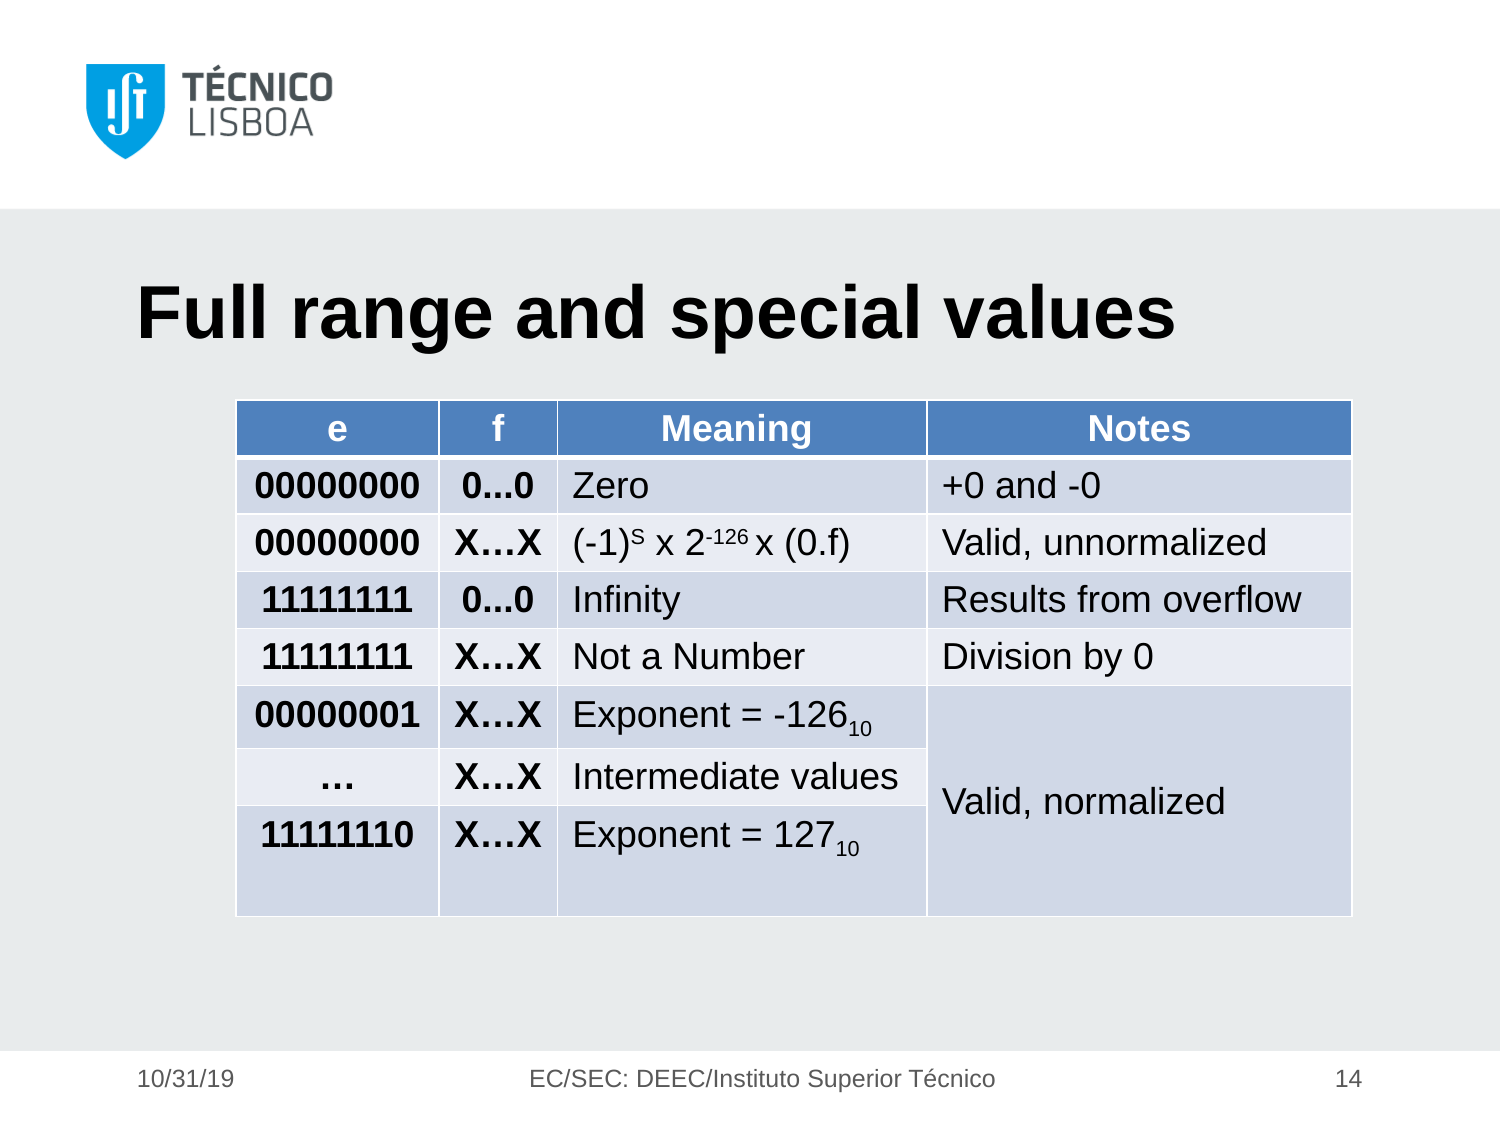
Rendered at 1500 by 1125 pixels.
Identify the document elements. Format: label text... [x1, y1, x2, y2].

table_cell 11111111 [237, 572, 438, 628]
table_cell Exponent = -12610 [558, 686, 926, 748]
table_cell 00000000 [237, 515, 438, 571]
slide_number [1077, 1052, 1378, 1103]
table_cell Results from overflow [928, 572, 1351, 628]
table_cell 0...0 [440, 572, 557, 628]
table_cell 00000001 [237, 686, 438, 748]
table_cell Intermediate values [558, 749, 926, 805]
table_cell X…X [440, 749, 557, 805]
table_cell X…X [440, 806, 557, 916]
table_cell (-1)S x 2-126 x (0.f) [558, 515, 926, 571]
table_cell X…X [440, 515, 557, 571]
table_cell Infinity [558, 572, 926, 628]
table_cell X…X [440, 686, 557, 748]
table_cell 11111110 [237, 806, 438, 916]
title Full range and special values [121, 237, 1378, 381]
table_cell 0...0 [440, 460, 557, 513]
table_cell Division by 0 [928, 629, 1351, 685]
slide_number 10/31/19 [121, 1052, 425, 1103]
table_cell … [237, 749, 438, 805]
table_cell 00000000 [237, 460, 438, 513]
table_cell Valid, unnormalized [928, 515, 1351, 571]
table_cell Valid, normalized [928, 686, 1351, 916]
table_cell Not a Number [558, 629, 926, 685]
table_cell X…X [440, 629, 557, 685]
table_header f [440, 401, 557, 455]
table_cell Zero [558, 460, 926, 513]
table_header Notes [928, 401, 1351, 455]
table_header e [237, 401, 438, 455]
picture [0, 0, 1500, 1125]
table_cell 11111111 [237, 629, 438, 685]
table_header Meaning [558, 401, 926, 455]
table_cell +0 and -0 [928, 460, 1351, 513]
table_cell Exponent = 12710 [558, 806, 926, 916]
footer EC/SEC: DEEC/Instituto Superior Técnico [512, 1052, 1021, 1103]
